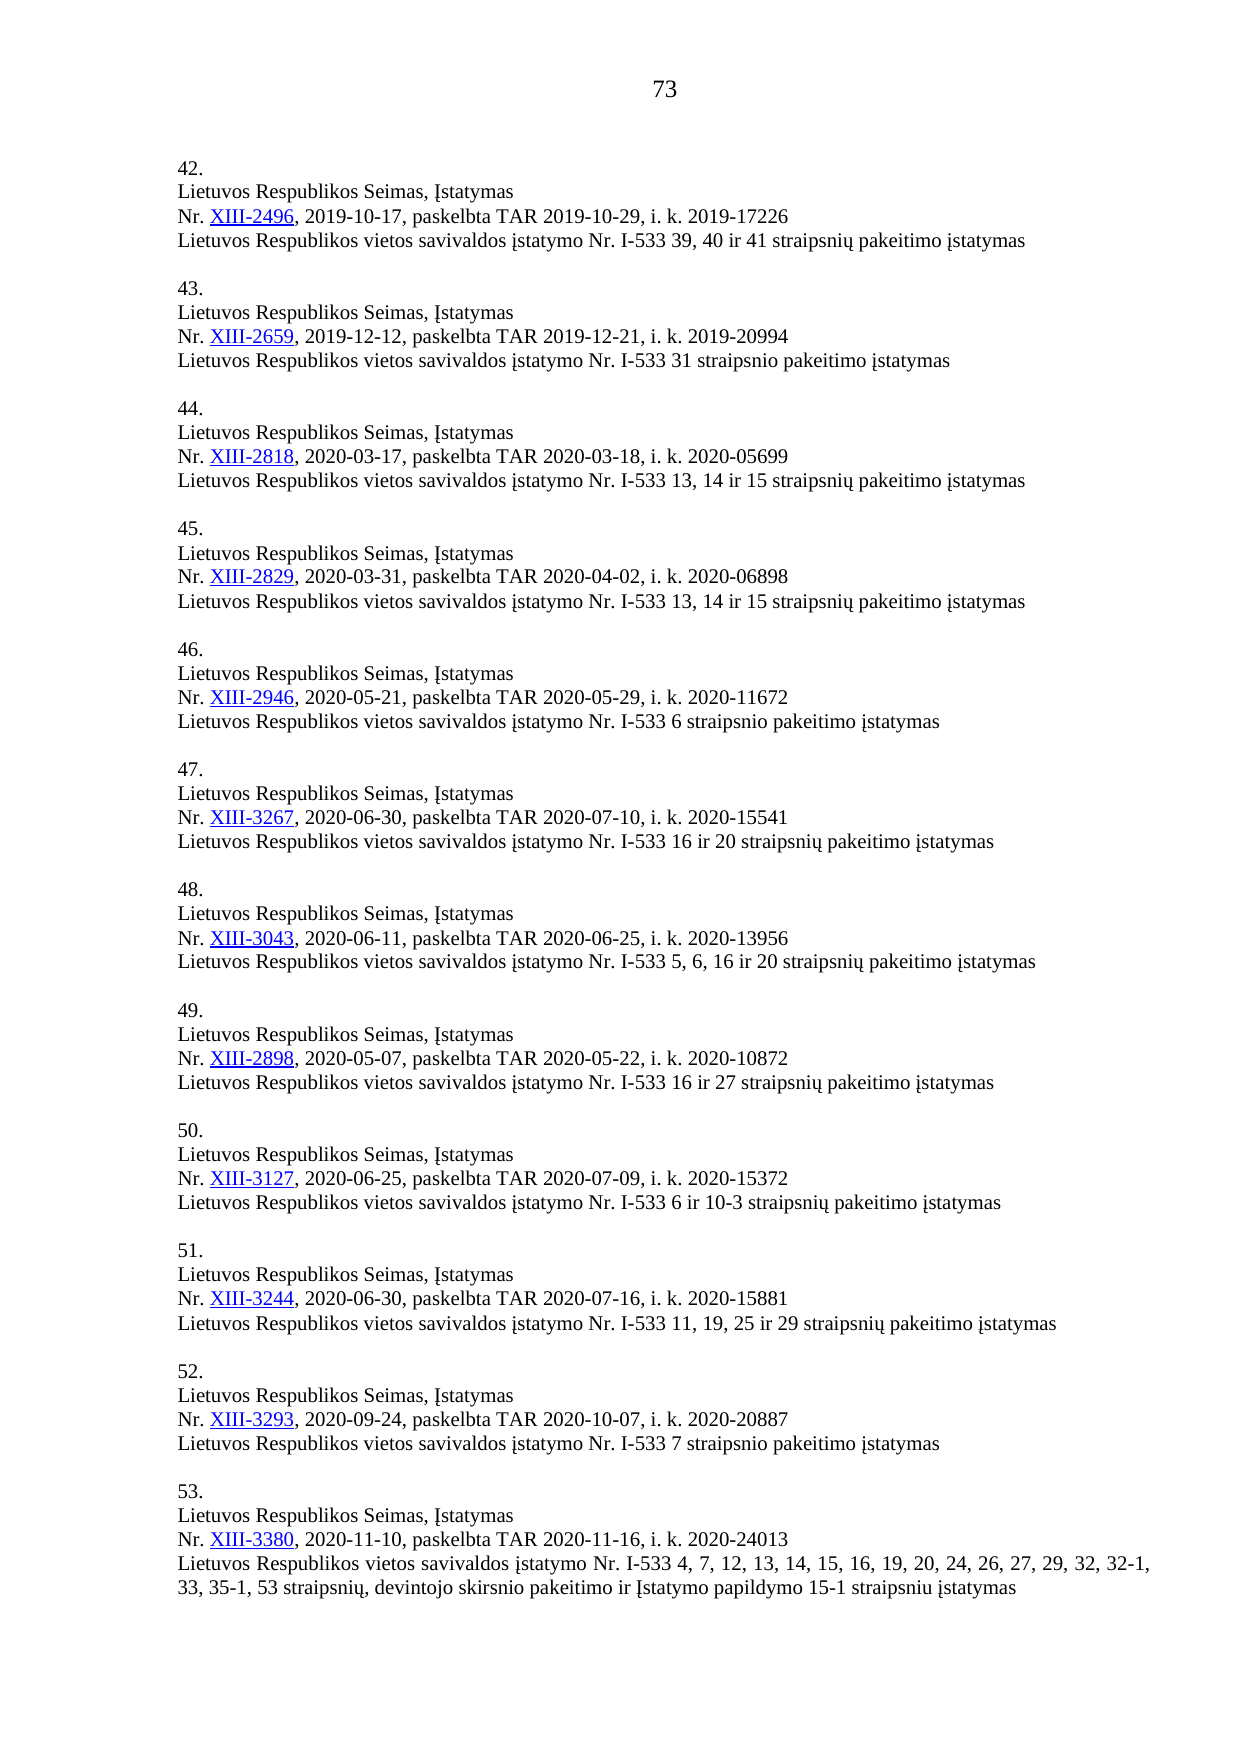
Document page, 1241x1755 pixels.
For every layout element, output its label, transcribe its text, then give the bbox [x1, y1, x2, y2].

text Nr. XIII-2898, 2020-05-07, paskelbta TAR 2020-05-22, i. k. 2020-10872 [177, 1046, 1152, 1070]
text 48. [177, 877, 1152, 901]
text Nr. XIII-3380, 2020-11-10, paskelbta TAR 2020-11-16, i. k. 2020-24013 [177, 1527, 1152, 1551]
text 44. [177, 396, 1152, 420]
text Lietuvos Respublikos vietos savivaldos įstatymo Nr. I-533 4, 7, 12, 13, 14, 15, 16, 19, 20, 24, 26, 27, 29, 32, 32-1, 33, 35-1, 53 straipsnių, devintojo skirsnio pakeitimo ir Įstatymo papildymo 15-1 straipsniu įstatymas [177, 1551, 1152, 1599]
text Lietuvos Respublikos vietos savivaldos įstatymo Nr. I-533 13, 14 ir 15 straipsnių pakeitimo įstatymas [177, 468, 1152, 492]
text Lietuvos Respublikos vietos savivaldos įstatymo Nr. I-533 16 ir 20 straipsnių pakeitimo įstatymas [177, 829, 1152, 853]
text Lietuvos Respublikos vietos savivaldos įstatymo Nr. I-533 13, 14 ir 15 straipsnių pakeitimo įstatymas [177, 588, 1152, 613]
text Lietuvos Respublikos vietos savivaldos įstatymo Nr. I-533 6 ir 10-3 straipsnių pakeitimo įstatymas [177, 1190, 1152, 1214]
text Nr. XIII-2818, 2020-03-17, paskelbta TAR 2020-03-18, i. k. 2020-05699 [177, 444, 1152, 468]
text 49. [177, 998, 1152, 1022]
text 45. [177, 516, 1152, 540]
text 43. [177, 276, 1152, 300]
text Nr. XIII-2496, 2019-10-17, paskelbta TAR 2019-10-29, i. k. 2019-17226 [177, 203, 1152, 228]
text Nr. XIII-3267, 2020-06-30, paskelbta TAR 2020-07-10, i. k. 2020-15541 [177, 805, 1152, 829]
text 50. [177, 1118, 1152, 1142]
text 46. [177, 637, 1152, 661]
text 42. [177, 155, 1152, 179]
text Lietuvos Respublikos Seimas, Įstatymas [177, 1022, 1152, 1046]
text Lietuvos Respublikos vietos savivaldos įstatymo Nr. I-533 7 straipsnio pakeitimo įstatymas [177, 1431, 1152, 1455]
text Lietuvos Respublikos Seimas, Įstatymas [177, 661, 1152, 685]
text Lietuvos Respublikos Seimas, Įstatymas [177, 1142, 1152, 1166]
text Lietuvos Respublikos Seimas, Įstatymas [177, 300, 1152, 324]
text Lietuvos Respublikos Seimas, Įstatymas [177, 901, 1152, 925]
text Lietuvos Respublikos Seimas, Įstatymas [177, 420, 1152, 444]
text Lietuvos Respublikos Seimas, Įstatymas [177, 540, 1152, 564]
text Lietuvos Respublikos vietos savivaldos įstatymo Nr. I-533 5, 6, 16 ir 20 straipsnių pakeitimo įstatymas [177, 949, 1152, 973]
text Lietuvos Respublikos vietos savivaldos įstatymo Nr. I-533 16 ir 27 straipsnių pakeitimo įstatymas [177, 1070, 1152, 1094]
text 47. [177, 757, 1152, 781]
text Nr. XIII-2829, 2020-03-31, paskelbta TAR 2020-04-02, i. k. 2020-06898 [177, 564, 1152, 588]
text Nr. XIII-2659, 2019-12-12, paskelbta TAR 2019-12-21, i. k. 2019-20994 [177, 324, 1152, 348]
text Nr. XIII-2946, 2020-05-21, paskelbta TAR 2020-05-29, i. k. 2020-11672 [177, 685, 1152, 709]
text Lietuvos Respublikos Seimas, Įstatymas [177, 1262, 1152, 1286]
text 53. [177, 1479, 1152, 1503]
text 51. [177, 1238, 1152, 1262]
text Nr. XIII-3043, 2020-06-11, paskelbta TAR 2020-06-25, i. k. 2020-13956 [177, 925, 1152, 949]
text Nr. XIII-3127, 2020-06-25, paskelbta TAR 2020-07-09, i. k. 2020-15372 [177, 1166, 1152, 1190]
text Lietuvos Respublikos vietos savivaldos įstatymo Nr. I-533 6 straipsnio pakeitimo įstatymas [177, 709, 1152, 733]
text Lietuvos Respublikos Seimas, Įstatymas [177, 1383, 1152, 1407]
text 52. [177, 1358, 1152, 1383]
text Lietuvos Respublikos vietos savivaldos įstatymo Nr. I-533 11, 19, 25 ir 29 straipsnių pakeitimo įstatymas [177, 1310, 1152, 1334]
text Lietuvos Respublikos Seimas, Įstatymas [177, 781, 1152, 805]
text Lietuvos Respublikos Seimas, Įstatymas [177, 1503, 1152, 1527]
text Lietuvos Respublikos vietos savivaldos įstatymo Nr. I-533 39, 40 ir 41 straipsnių pakeitimo įstatymas [177, 228, 1152, 252]
text Lietuvos Respublikos Seimas, Įstatymas [177, 179, 1152, 203]
text Lietuvos Respublikos vietos savivaldos įstatymo Nr. I-533 31 straipsnio pakeitimo įstatymas [177, 348, 1152, 372]
text Nr. XIII-3293, 2020-09-24, paskelbta TAR 2020-10-07, i. k. 2020-20887 [177, 1407, 1152, 1431]
text Nr. XIII-3244, 2020-06-30, paskelbta TAR 2020-07-16, i. k. 2020-15881 [177, 1286, 1152, 1310]
